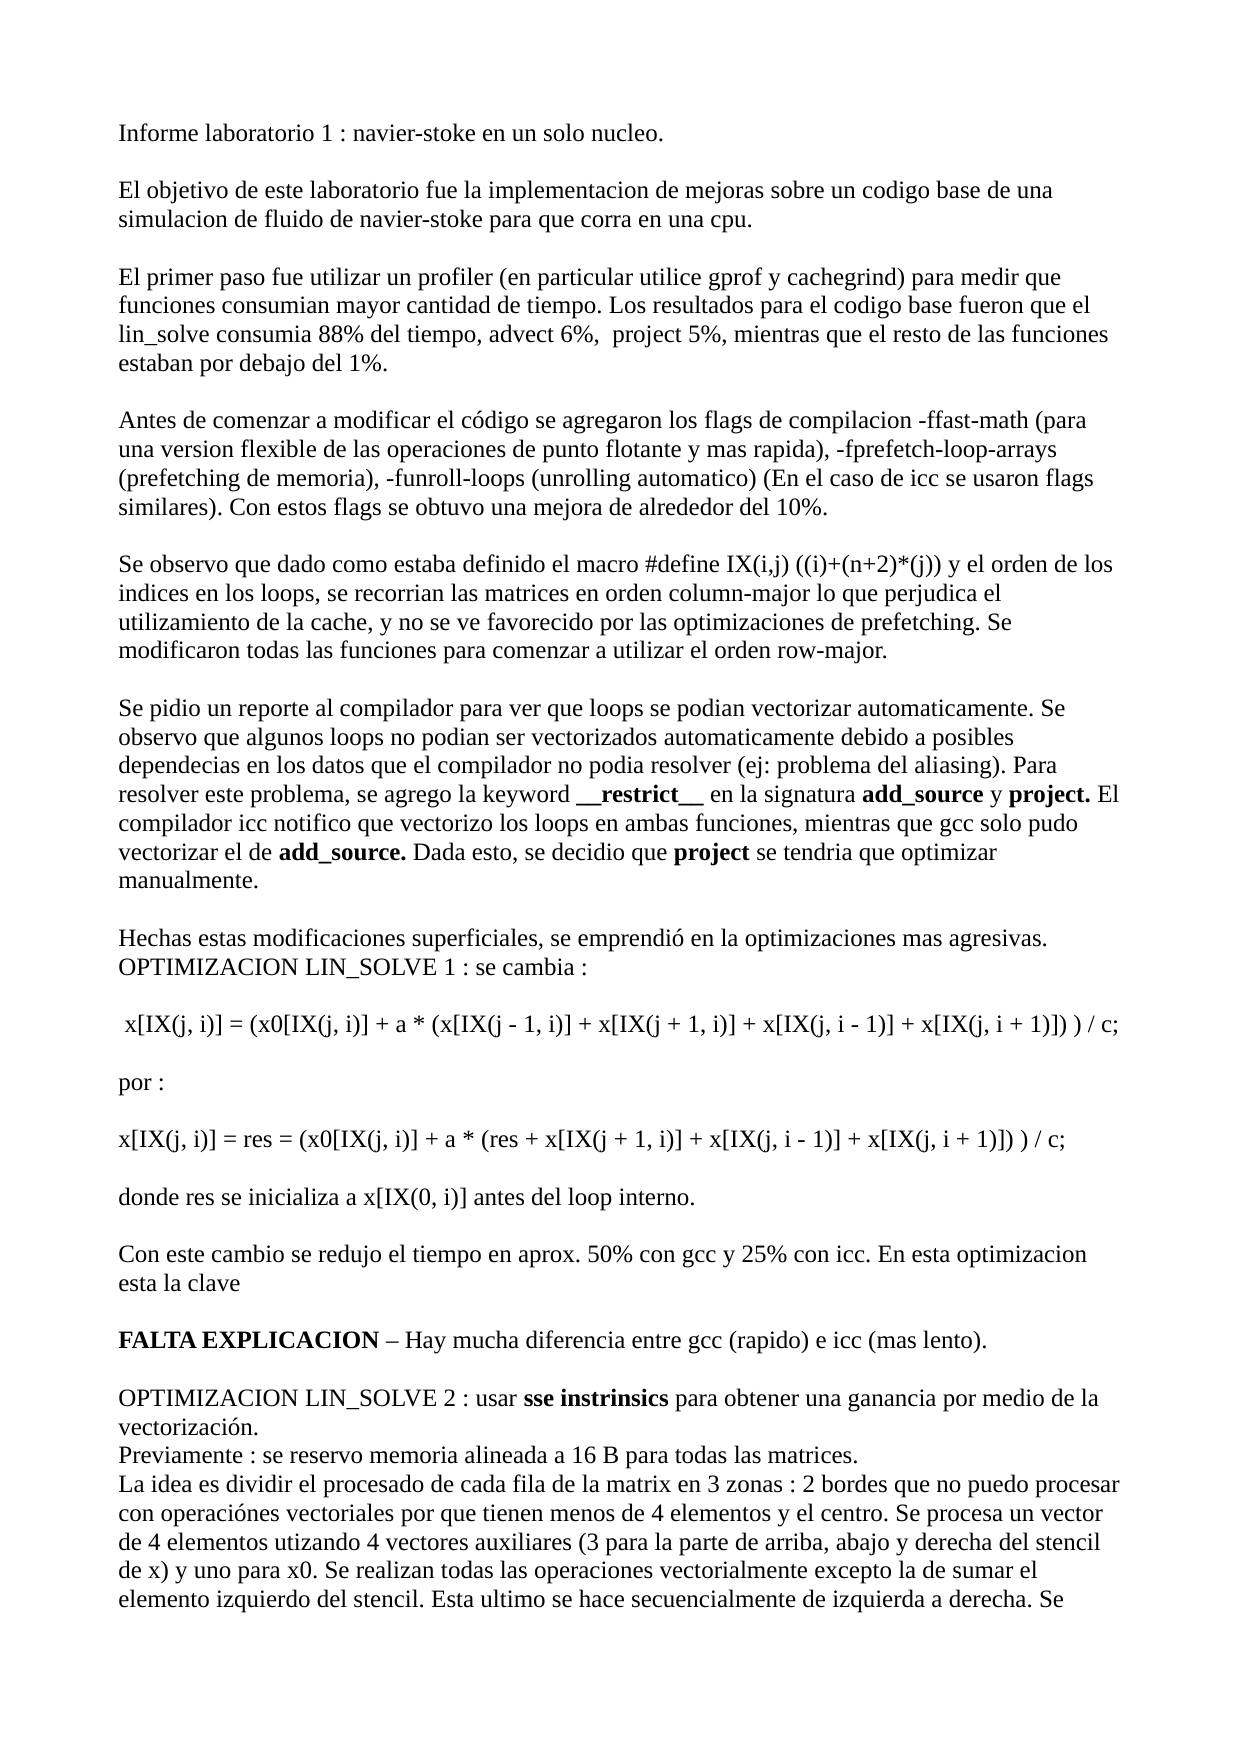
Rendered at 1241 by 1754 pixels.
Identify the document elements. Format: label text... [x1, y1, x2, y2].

text donde res se inicializa a x[IX(0, i)] antes del loop interno. [118, 1182, 1122, 1211]
text La idea es dividir el procesado de cada fila de la matrix en 3 zonas : 2 bordes que no puedo procesar con operaciónes vectoriales por que tienen menos de 4 elementos y el centro. Se procesa un vector de 4 elementos utizando 4 vectores auxiliares (3 para la parte de arriba, abajo y derecha del stencil de x) y uno para x0. Se realizan todas las operaciones vectorialmente excepto la de sumar el elemento izquierdo del stencil. Esta ultimo se hace secuencialmente de izquierda a derecha. Se [118, 1469, 1122, 1613]
text OPTIMIZACION LIN_SOLVE 2 : usar sse instrinsics para obtener una ganancia por medio de la vectorización. [118, 1383, 1122, 1441]
text El objetivo de este laboratorio fue la implementacion de mejoras sobre un codigo base de una simulacion de fluido de navier-stoke para que corra en una cpu. [118, 176, 1122, 233]
text El primer paso fue utilizar un profiler (en particular utilice gprof y cachegrind) para medir que funciones consumian mayor cantidad de tiempo. Los resultados para el codigo base fueron que el lin_solve consumia 88% del tiempo, advect 6%, project 5%, mientras que el resto de las funciones estaban por debajo del 1%. [118, 262, 1122, 377]
text Antes de comenzar a modificar el código se agregaron los flags de compilacion -ffast-math (para una version flexible de las operaciones de punto flotante y mas rapida), -fprefetch-loop-arrays (prefetching de memoria), -funroll-loops (unrolling automatico) (En el caso de icc se usaron flags similares). Con estos flags se obtuvo una mejora de alrededor del 10%. [118, 406, 1122, 521]
text Previamente : se reservo memoria alineada a 16 B para todas las matrices. [118, 1441, 1122, 1469]
text Informe laboratorio 1 : navier-stoke en un solo nucleo. [118, 118, 1122, 147]
text Se observo que dado como estaba definido el macro #define IX(i,j) ((i)+(n+2)*(j)) y el orden de los indices en los loops, se recorrian las matrices en orden column-major lo que perjudica el utilizamiento de la cache, y no se ve favorecido por las optimizaciones de prefetching. Se modificaron todas las funciones para comenzar a utilizar el orden row-major. [118, 549, 1122, 664]
text Se pidio un reporte al compilador para ver que loops se podian vectorizar automaticamente. Se observo que algunos loops no podian ser vectorizados automaticamente debido a posibles dependecias en los datos que el compilador no podia resolver (ej: problema del aliasing). Para resolver este problema, se agrego la keyword __restrict__ en la signatura add_source y project. El compilador icc notifico que vectorizo los loops en ambas funciones, mientras que gcc solo pudo vectorizar el de add_source. Dada esto, se decidio que project se tendria que optimizar manualmente. [118, 693, 1122, 894]
text FALTA EXPLICACION – Hay mucha diferencia entre gcc (rapido) e icc (mas lento). [118, 1326, 1122, 1354]
text por : [118, 1067, 1122, 1096]
text Hechas estas modificaciones superficiales, se emprendió en la optimizaciones mas agresivas. OPTIMIZACION LIN_SOLVE 1 : se cambia : [118, 923, 1122, 981]
text Con este cambio se redujo el tiempo en aprox. 50% con gcc y 25% con icc. En esta optimizacion esta la clave [118, 1239, 1122, 1297]
text x[IX(j, i)] = (x0[IX(j, i)] + a * (x[IX(j - 1, i)] + x[IX(j + 1, i)] + x[IX(j, i - 1)] + x[IX(j, i + 1)]) ) / c; [118, 1009, 1122, 1038]
text x[IX(j, i)] = res = (x0[IX(j, i)] + a * (res + x[IX(j + 1, i)] + x[IX(j, i - 1)] + x[IX(j, i + 1)]) ) / c; [118, 1124, 1122, 1153]
